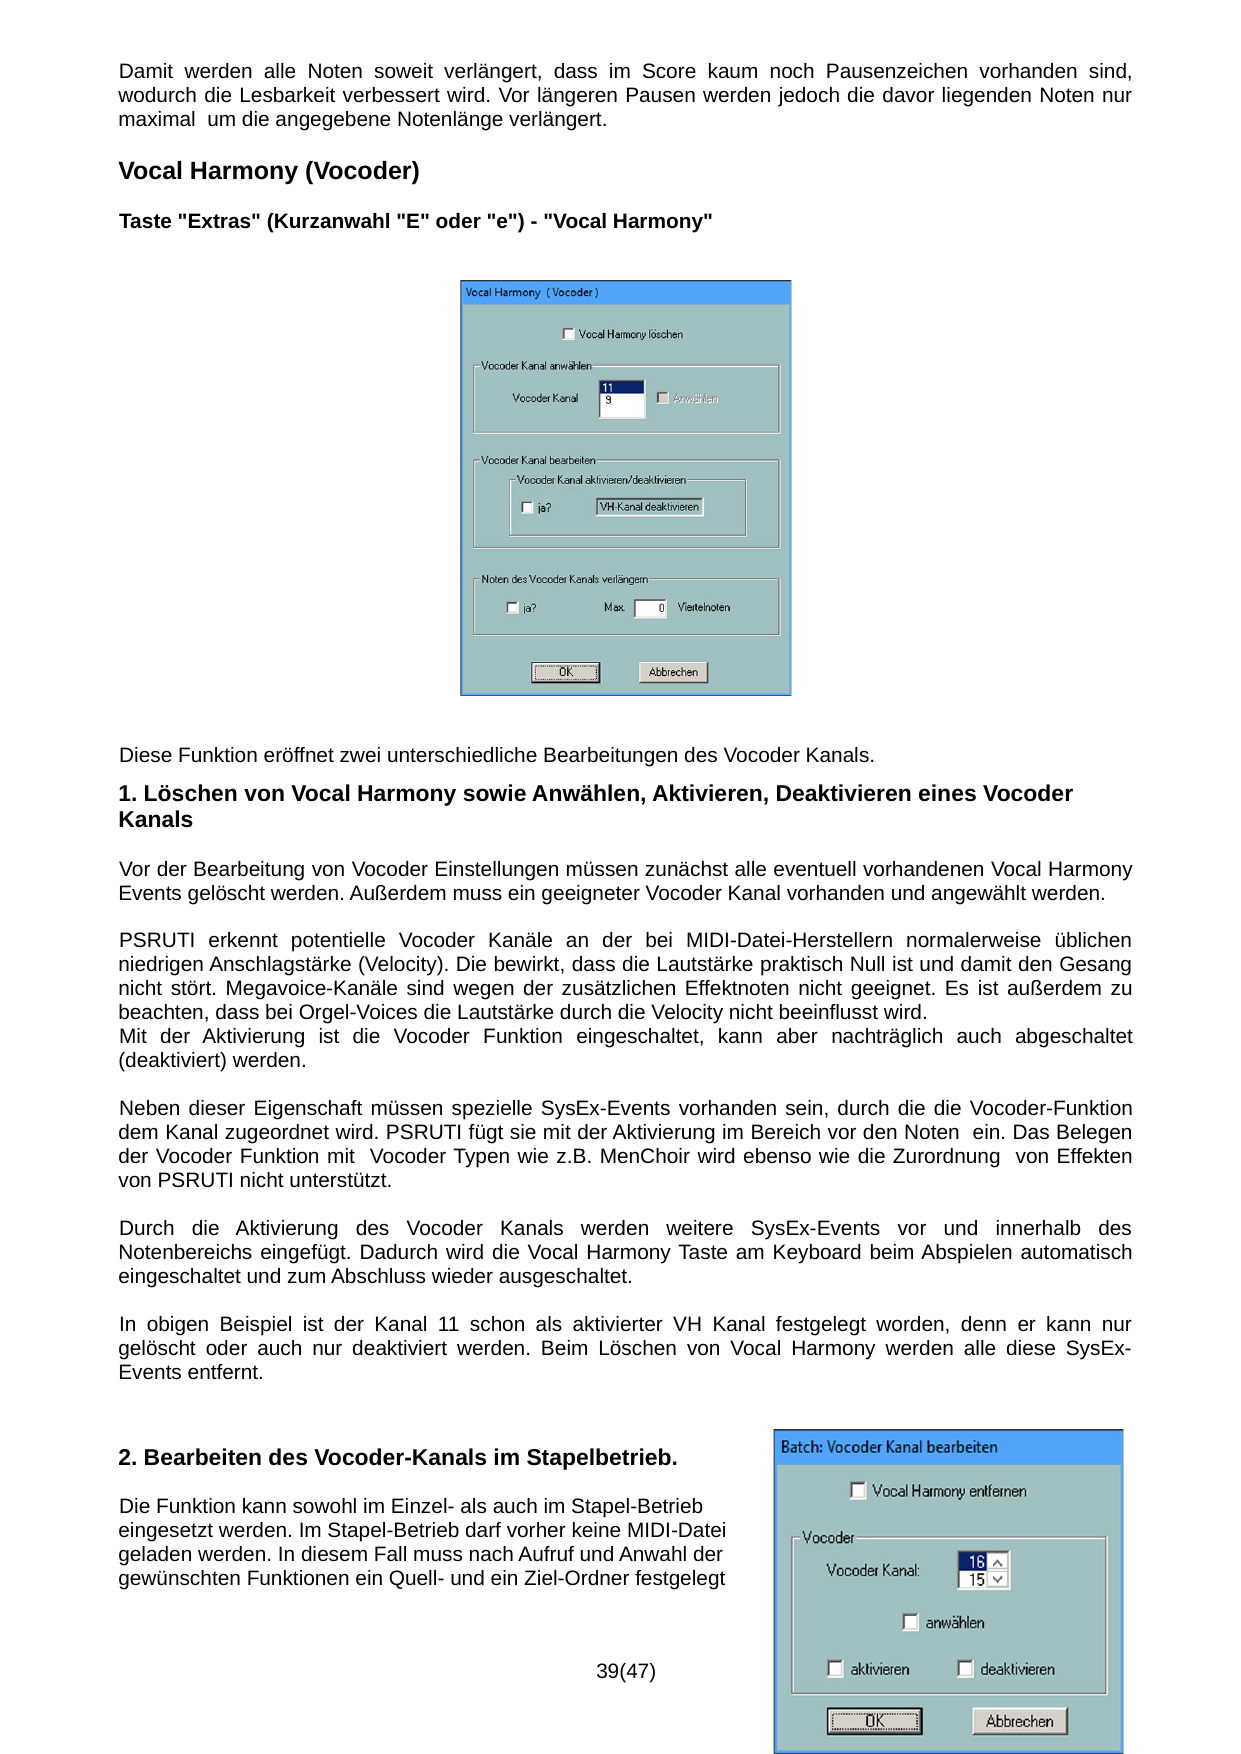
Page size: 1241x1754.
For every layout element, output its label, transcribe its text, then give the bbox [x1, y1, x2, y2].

text Taste "Extras" (Kurzanwahl "E" oder "e") - "Vocal Harmony" [118, 209, 1134, 233]
text Durch die Aktivierung des Vocoder Kanals werden weitere SysEx-Events vor und innerhalb des Notenbereichs eingefügt. Dadurch wird die Vocal Harmony Taste am Keyboard beim Abspielen automatisch eingeschaltet und zum Abschluss wieder ausgeschaltet. [118, 1216, 1134, 1288]
subtitle 1. Löschen von Vocal Harmony sowie Anwählen, Aktivieren, Deaktivieren eines Vocoder Kanals [118, 780, 1134, 832]
picture [460, 280, 792, 696]
text Mit der Aktivierung ist die Vocoder Funktion eingeschaltet, kann aber nachträglich auch abgeschaltet (deaktiviert) werden. [118, 1024, 1134, 1072]
text Damit werden alle Noten soweit verlängert, dass im Score kaum noch Pausenzeichen vorhanden sind, wodurch die Lesbarkeit verbessert wird. Vor längeren Pausen werden jedoch die davor liegenden Noten nur maximal um die angegebene Notenlänge verlängert. [118, 59, 1134, 131]
text Diese Funktion eröffnet zwei unterschiedliche Bearbeitungen des Vocoder Kanals. [118, 743, 1134, 767]
text PSRUTI erkennt potentielle Vocoder Kanäle an der bei MIDI-Datei-Herstellern normalerweise üblichen niedrigen Anschlagstärke (Velocity). Die bewirkt, dass die Lautstärke praktisch Null ist und damit den Gesang nicht stört. Megavoice-Kanäle sind wegen der zusätzlichen Effektnoten nicht geeignet. Es ist außerdem zu beachten, dass bei Orgel-Voices die Lautstärke durch die Velocity nicht beeinflusst wird. [118, 928, 1134, 1024]
text In obigen Beispiel ist der Kanal 11 schon als aktivierter VH Kanal festgelegt worden, denn er kann nur gelöscht oder auch nur deaktiviert werden. Beim Löschen von Vocal Harmony werden alle diese SysEx-Events entfernt. [118, 1312, 1134, 1383]
picture [773, 1429, 1124, 1754]
subtitle Vocal Harmony (Vocoder) [118, 156, 1134, 185]
text Die Funktion kann sowohl im Einzel- als auch im Stapel-Betrieb eingesetzt werden. Im Stapel-Betrieb darf vorher keine MIDI-Datei geladen werden. In diesem Fall muss nach Aufruf und Anwahl der gewünschten Funktionen ein Quell- und ein Ziel-Ordner festgelegt [118, 1494, 773, 1590]
text Vor der Bearbeitung von Vocoder Einstellungen müssen zunächst alle eventuell vorhandenen Vocal Harmony Events gelöscht werden. Außerdem muss ein geeigneter Vocoder Kanal vorhanden und angewählt werden. [118, 856, 1134, 904]
subtitle 2. Bearbeiten des Vocoder-Kanals im Stapelbetrieb. [118, 1444, 773, 1470]
text Neben dieser Eigenschaft müssen spezielle SysEx-Events vorhanden sein, durch die die Vocoder-Funktion dem Kanal zugeordnet wird. PSRUTI fügt sie mit der Aktivierung im Bereich vor den Noten ein. Das Belegen der Vocoder Funktion mit Vocoder Typen wie z.B. MenChoir wird ebenso wie die Zurordnung von Effekten von PSRUTI nicht unterstützt. [118, 1096, 1134, 1192]
